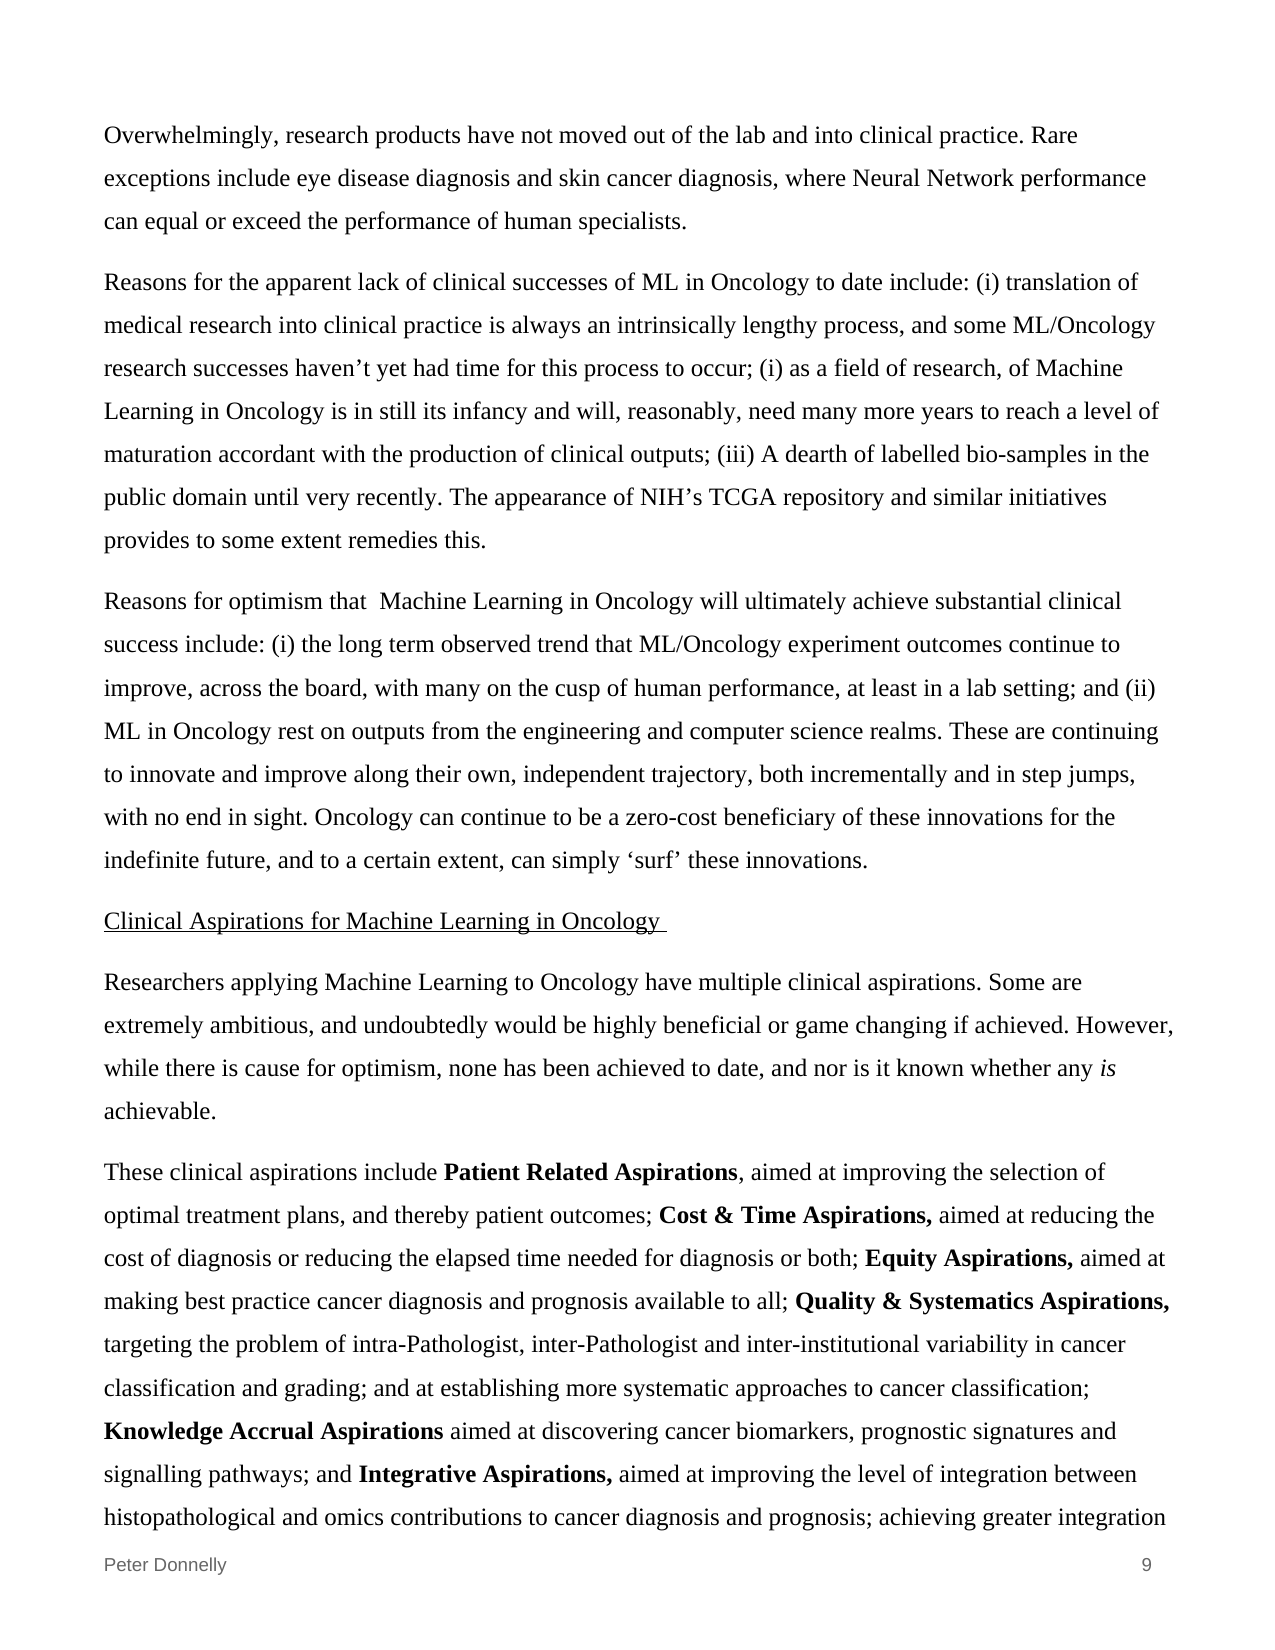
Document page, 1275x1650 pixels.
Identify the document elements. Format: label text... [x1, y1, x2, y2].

text Clinical Aspirations for Machine Learning in Oncology [103, 906, 1181, 935]
text Reasons for optimism that Machine Learning in Oncology will ultimately achieve substantial clinical success include: (i) the long term observed trend that ML/Oncology experiment outcomes continue to improve, across the board, with many on the cusp of human performance, at least in a lab setting; and (ii) ML in Oncology rest on outputs from the engineering and computer science realms. These are continuing to innovate and improve along their own, independent trajectory, both incrementally and in step jumps, with no end in sight. Oncology can continue to be a zero-cost beneficiary of these innovations for the indefinite future, and to a certain extent, can simply ‘surf’ these innovations. [103, 586, 1181, 874]
text Researchers applying Machine Learning to Oncology have multiple clinical aspirations. Some are extremely ambitious, and undoubtedly would be highly beneficial or game changing if achieved. However, while there is cause for optimism, none has been achieved to date, and nor is it known whether any is achievable. [103, 967, 1181, 1125]
text These clinical aspirations include Patient Related Aspirations, aimed at improving the selection of optimal treatment plans, and thereby patient outcomes; Cost & Time Aspirations, aimed at reducing the cost of diagnosis or reducing the elapsed time needed for diagnosis or both; Equity Aspirations, aimed at making best practice cancer diagnosis and prognosis available to all; Quality & Systematics Aspirations, targeting the problem of intra-Pathologist, inter-Pathologist and inter-institutional variability in cancer classification and grading; and at establishing more systematic approaches to cancer classification; Knowledge Accrual Aspirations aimed at discovering cancer biomarkers, prognostic signatures and signalling pathways; and Integrative Aspirations, aimed at improving the level of integration between histopathological and omics contributions to cancer diagnosis and prognosis; achieving greater integration [103, 1157, 1181, 1531]
text Overwhelmingly, research product­s have not moved out of the lab and into clinical practice. Rare exceptions include eye disease diagnosis and skin cancer diagnosis, where Neural Network performance can equal or exceed the performance of human specialists. [103, 120, 1181, 235]
text Reasons for the apparent lack of clinical successes of ML in Oncology to date include: (i) translation of medical research into clinical practice is always an intrinsically lengthy process, and some ML/Oncology research successes haven’t yet had time for this process to occur; (i) as a field of research, of Machine Learning in Oncology is in still its infancy and will, reasonably, need many more years to reach a level of maturation accordant with the production of clinical outputs; (iii) A dearth of labelled bio-samples in the public domain until very recently. The appearance of NIH’s TCGA repository and similar initiatives provides to some extent remedies this. [103, 267, 1181, 554]
